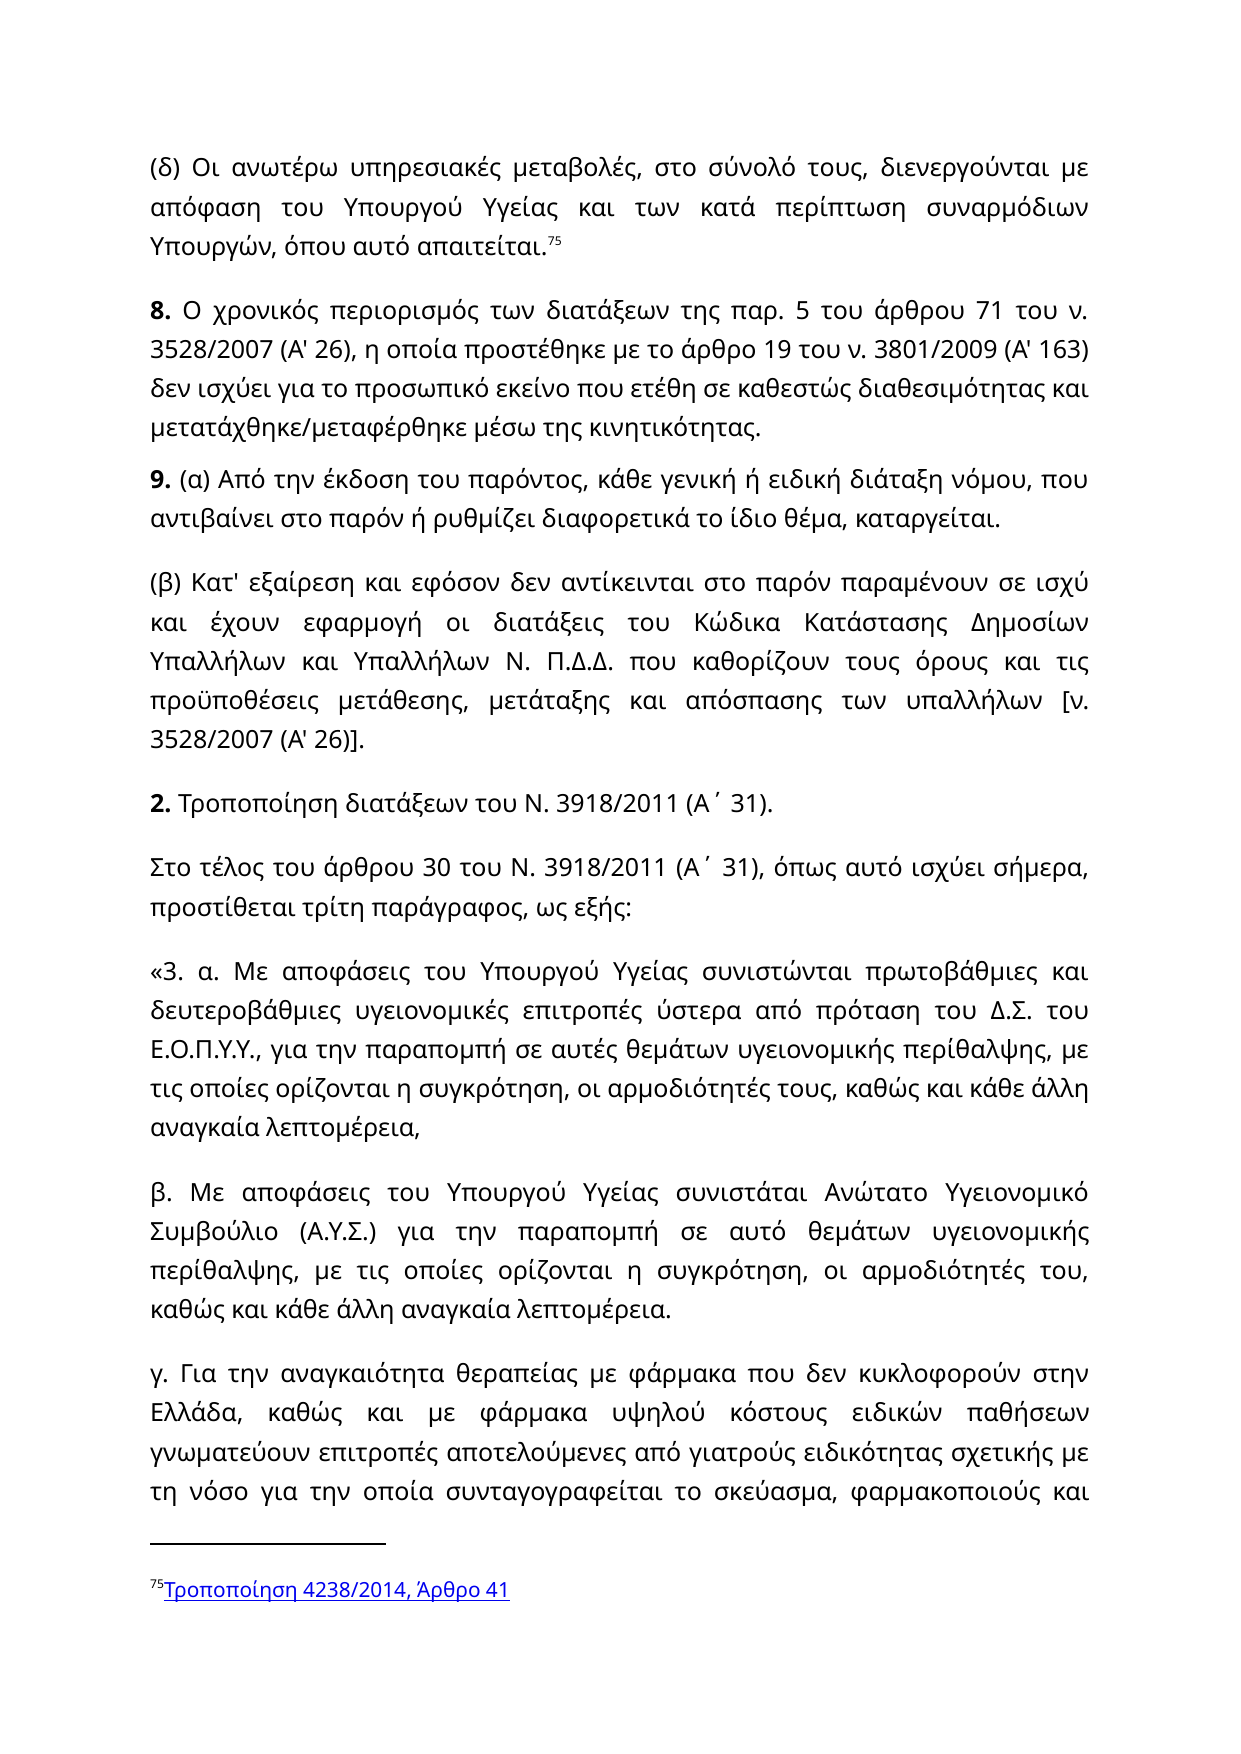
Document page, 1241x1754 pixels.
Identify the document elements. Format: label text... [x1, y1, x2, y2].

text «3. α. Με αποφάσεις του Υπουργού Υγείας συνιστώνται πρωτοβάθμιες και δευτεροβάθμιες υγειονομικές επιτροπές ύστερα από πρόταση του Δ.Σ. του Ε.Ο.Π.Υ.Υ., για την παραπομπή σε αυτές θεμάτων υγειονομικής περίθαλψης, με τις οποίες ορίζονται η συγκρότηση, οι αρμοδιότητές τους, καθώς και κάθε άλλη αναγκαία λεπτομέρεια, [150, 953, 1090, 1144]
text Τροποποίηση 4238/2014, Άρθρο 41 [150, 1576, 1090, 1604]
text 8. Ο χρονικός περιορισμός των διατάξεων της παρ. 5 του άρθρου 71 του ν. 3528/2007 (Α' 26), η οποία προστέθηκε με το άρθρο 19 του ν. 3801/2009 (Α' 163) δεν ισχύει για το προσωπικό εκείνο που ετέθη σε καθεστώς διαθεσιμότητας και μετατάχθηκε/μεταφέρθηκε μέσω της κινητικότητας. [150, 292, 1090, 444]
text 2. Τροποποίηση διατάξεων του Ν. 3918/2011 (Α΄ 31). [150, 786, 1090, 820]
text β. Με αποφάσεις του Υπουργού Υγείας συνιστάται Ανώτατο Υγειονομικό Συμβούλιο (Α.Υ.Σ.) για την παραπομπή σε αυτό θεμάτων υγειονομικής περίθαλψης, με τις οποίες ορίζονται η συγκρότηση, οι αρμοδιότητές του, καθώς και κάθε άλλη αναγκαία λεπτομέρεια. [150, 1174, 1090, 1326]
text (β) Κατ' εξαίρεση και εφόσον δεν αντίκεινται στο παρόν παραμένουν σε ισχύ και έχουν εφαρμογή οι διατάξεις του Κώδικα Κατάστασης Δημοσίων Υπαλλήλων και Υπαλλήλων Ν. Π.Δ.Δ. που καθορίζουν τους όρους και τις προϋποθέσεις μετάθεσης, μετάταξης και απόσπασης των υπαλλήλων [ν. 3528/2007 (Α' 26)]. [150, 565, 1090, 756]
text 9. (α) Από την έκδοση του παρόντος, κάθε γενική ή ειδική διάταξη νόμου, που αντιβαίνει στο παρόν ή ρυθμίζει διαφορετικά το ίδιο θέμα, καταργείται. [150, 462, 1090, 535]
text γ. Για την αναγκαιότητα θεραπείας με φάρμακα που δεν κυκλοφορούν στην Ελλάδα, καθώς και με φάρμακα υψηλού κόστους ειδικών παθήσεων γνωματεύουν επιτροπές αποτελούμενες από γιατρούς ειδικότητας σχετικής με τη νόσο για την οποία συνταγογραφείται το σκεύασμα, φαρμακοποιούς και [150, 1356, 1090, 1507]
text Στο τέλος του άρθρου 30 του Ν. 3918/2011 (Α΄ 31), όπως αυτό ισχύει σήμερα, προστίθεται τρίτη παράγραφος, ως εξής: [150, 850, 1090, 923]
text (δ) Οι ανωτέρω υπηρεσιακές μεταβολές, στο σύνολό τους, διενεργούνται με απόφαση του Υπουργού Υγείας και των κατά περίπτωση συναρμόδιων Υπουργών, όπου αυτό απαιτείται. [150, 150, 1090, 262]
